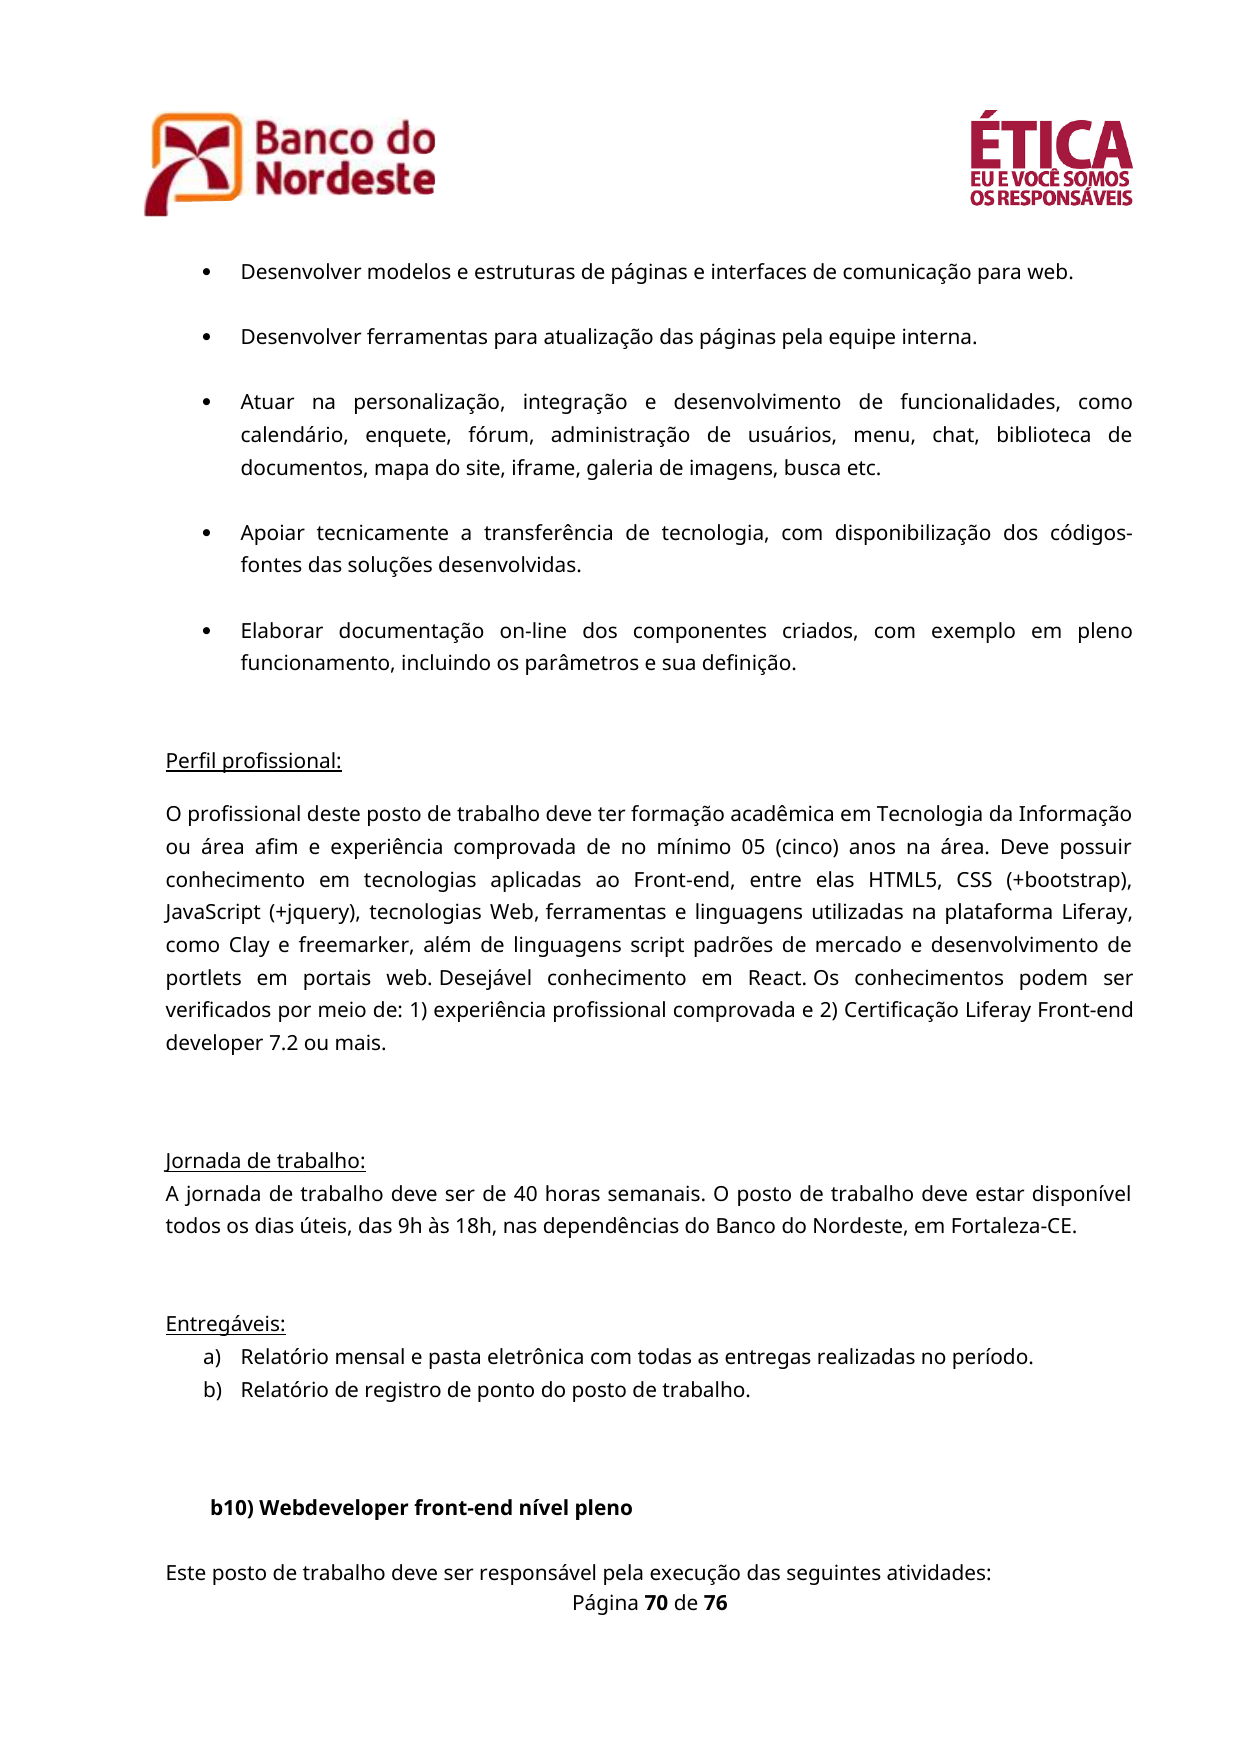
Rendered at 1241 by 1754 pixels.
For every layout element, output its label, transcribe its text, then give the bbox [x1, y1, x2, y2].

list Jornada de trabalho: [165, 1146, 1134, 1175]
list Relatório mensal e pasta eletrônica com todas as entregas realizadas no período. [203, 1342, 1134, 1371]
list Desenvolver ferramentas para atualização das páginas pela equipe interna. [203, 322, 1134, 351]
list Elaborar documentação on-line dos componentes criados, com exemplo em pleno funcionamento, incluindo os parâmetros e sua definição. [203, 616, 1134, 677]
list Entregáveis: [165, 1309, 1134, 1338]
list Este posto de trabalho deve ser responsável pela execução das seguintes atividades: [165, 1558, 1134, 1587]
list Relatório de registro de ponto do posto de trabalho. [203, 1375, 1134, 1403]
list Desenvolver modelos e estruturas de páginas e interfaces de comunicação para web. [203, 257, 1134, 286]
list b10) Webdeveloper front-end nível pleno [210, 1493, 1134, 1522]
text O profissional deste posto de trabalho deve ter formação acadêmica em Tecnologia da Informação ou área afim e experiência comprovada de no mínimo 05 (cinco) anos na área. Deve possuir conhecimento em tecnologias aplicadas ao Front-end, entre elas HTML5, CSS (+bootstrap), JavaScript (+jquery), tecnologias Web, ferramentas e linguagens utilizadas na plataforma Liferay, como Clay e freemarker, além de linguagens script padrões de mercado e desenvolvimento de portlets em portais web. Desejável conhecimento em React. Os conhecimentos podem ser verificados por meio de: 1) experiência profissional comprovada e 2) Certificação Liferay Front-end developer 7.2 ou mais. [165, 799, 1134, 1056]
list Apoiar tecnicamente a transferência de tecnologia, com disponibilização dos códigos-fontes das soluções desenvolvidas. [203, 518, 1134, 579]
text Perfil profissional: [165, 746, 1134, 774]
list A jornada de trabalho deve ser de 40 horas semanais. O posto de trabalho deve estar disponível todos os dias úteis, das 9h às 18h, nas dependências do Banco do Nordeste, em Fortaleza-CE. [165, 1179, 1134, 1240]
list Atuar na personalização, integração e desenvolvimento de funcionalidades, como calendário, enquete, fórum, administração de usuários, menu, chat, biblioteca de documentos, mapa do site, iframe, galeria de imagens, busca etc. [203, 387, 1134, 481]
